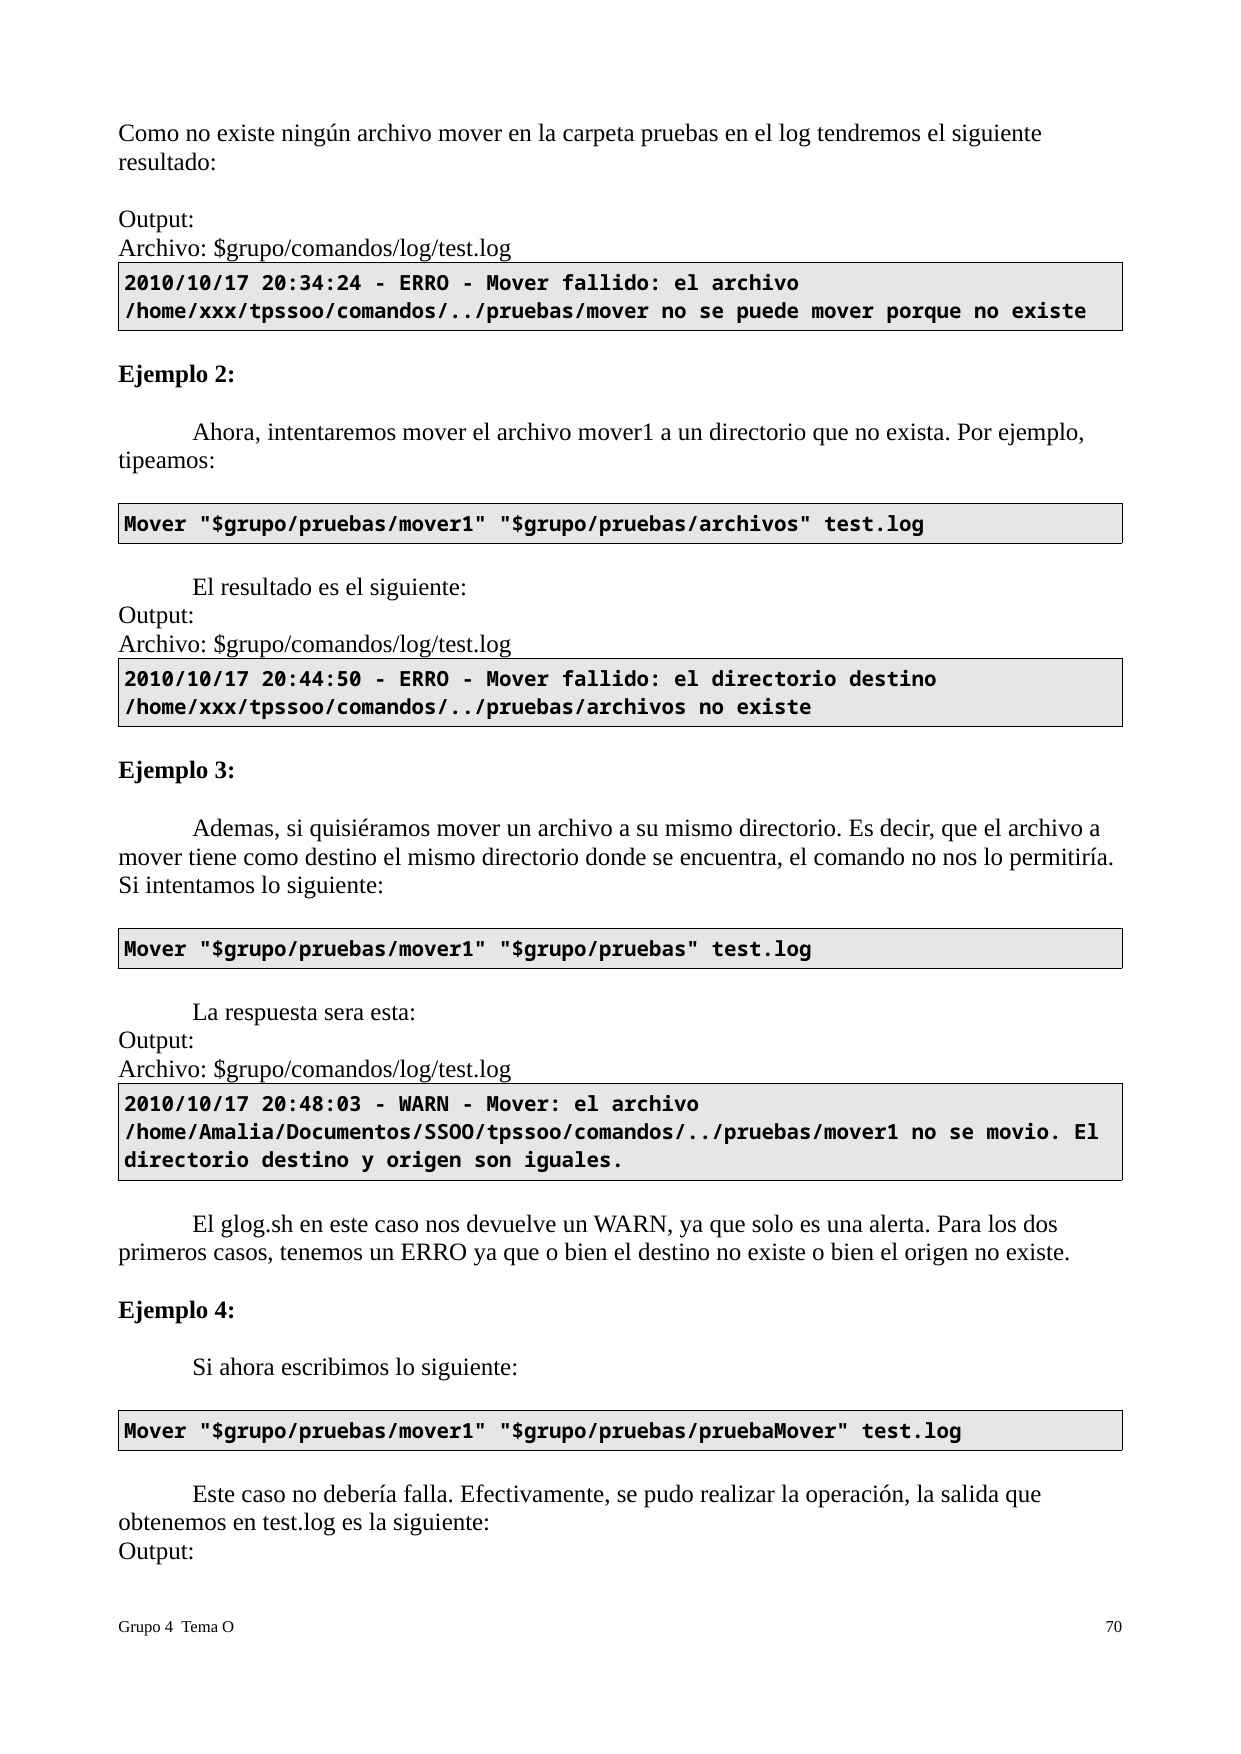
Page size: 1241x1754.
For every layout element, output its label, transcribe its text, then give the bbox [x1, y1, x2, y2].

text Este caso no debería falla. Efectivamente, se pudo realizar la operación, la salida que obtenemos en test.log es la siguiente: [118, 1479, 1122, 1536]
table_header 2010/10/17 20:34:24 - ERRO - Mover fallido: el archivo /home/xxx/tpssoo/comandos/../pruebas/mover no se puede mover porque no existe [119, 263, 1122, 330]
text Como no existe ningún archivo mover en la carpeta pruebas en el log tendremos el siguiente resultado: [118, 118, 1122, 176]
text Archivo: $grupo/comandos/log/test.log [118, 629, 1122, 658]
table_header 2010/10/17 20:48:03 - WARN - Mover: el archivo /home/Amalia/Documentos/SSOO/tpssoo/comandos/../pruebas/mover1 no se movio. El directorio destino y origen son iguales. [119, 1084, 1122, 1180]
text Archivo: $grupo/comandos/log/test.log [118, 1054, 1122, 1083]
text Archivo: $grupo/comandos/log/test.log [118, 233, 1122, 262]
text Output: [118, 204, 1122, 233]
text Ejemplo 2: [118, 359, 1122, 388]
table_header 2010/10/17 20:44:50 - ERRO - Mover fallido: el directorio destino /home/xxx/tpssoo/comandos/../pruebas/archivos no existe [119, 659, 1122, 726]
text Si ahora escribimos lo siguiente: [118, 1352, 1122, 1381]
table_header Mover "$grupo/pruebas/mover1" "$grupo/pruebas" test.log [119, 929, 1122, 968]
text Output: [118, 1536, 1122, 1565]
text Ahora, intentaremos mover el archivo mover1 a un directorio que no exista. Por ejemplo, tipeamos: [118, 417, 1122, 474]
text Output: [118, 601, 1122, 629]
table_header Mover "$grupo/pruebas/mover1" "$grupo/pruebas/pruebaMover" test.log [119, 1411, 1122, 1450]
text El glog.sh en este caso nos devuelve un WARN, ya que solo es una alerta. Para los dos primeros casos, tenemos un ERRO ya que o bien el destino no existe o bien el origen no existe. [118, 1209, 1122, 1266]
text Ejemplo 3: [118, 755, 1122, 784]
text La respuesta sera esta: [118, 997, 1122, 1025]
text El resultado es el siguiente: [118, 572, 1122, 601]
text Output: [118, 1025, 1122, 1054]
text Ademas, si quisiéramos mover un archivo a su mismo directorio. Es decir, que el archivo a mover tiene como destino el mismo directorio donde se encuentra, el comando no nos lo permitiría. Si intentamos lo siguiente: [118, 813, 1122, 899]
table_header Mover "$grupo/pruebas/mover1" "$grupo/pruebas/archivos" test.log [119, 504, 1122, 543]
text Ejemplo 4: [118, 1295, 1122, 1324]
